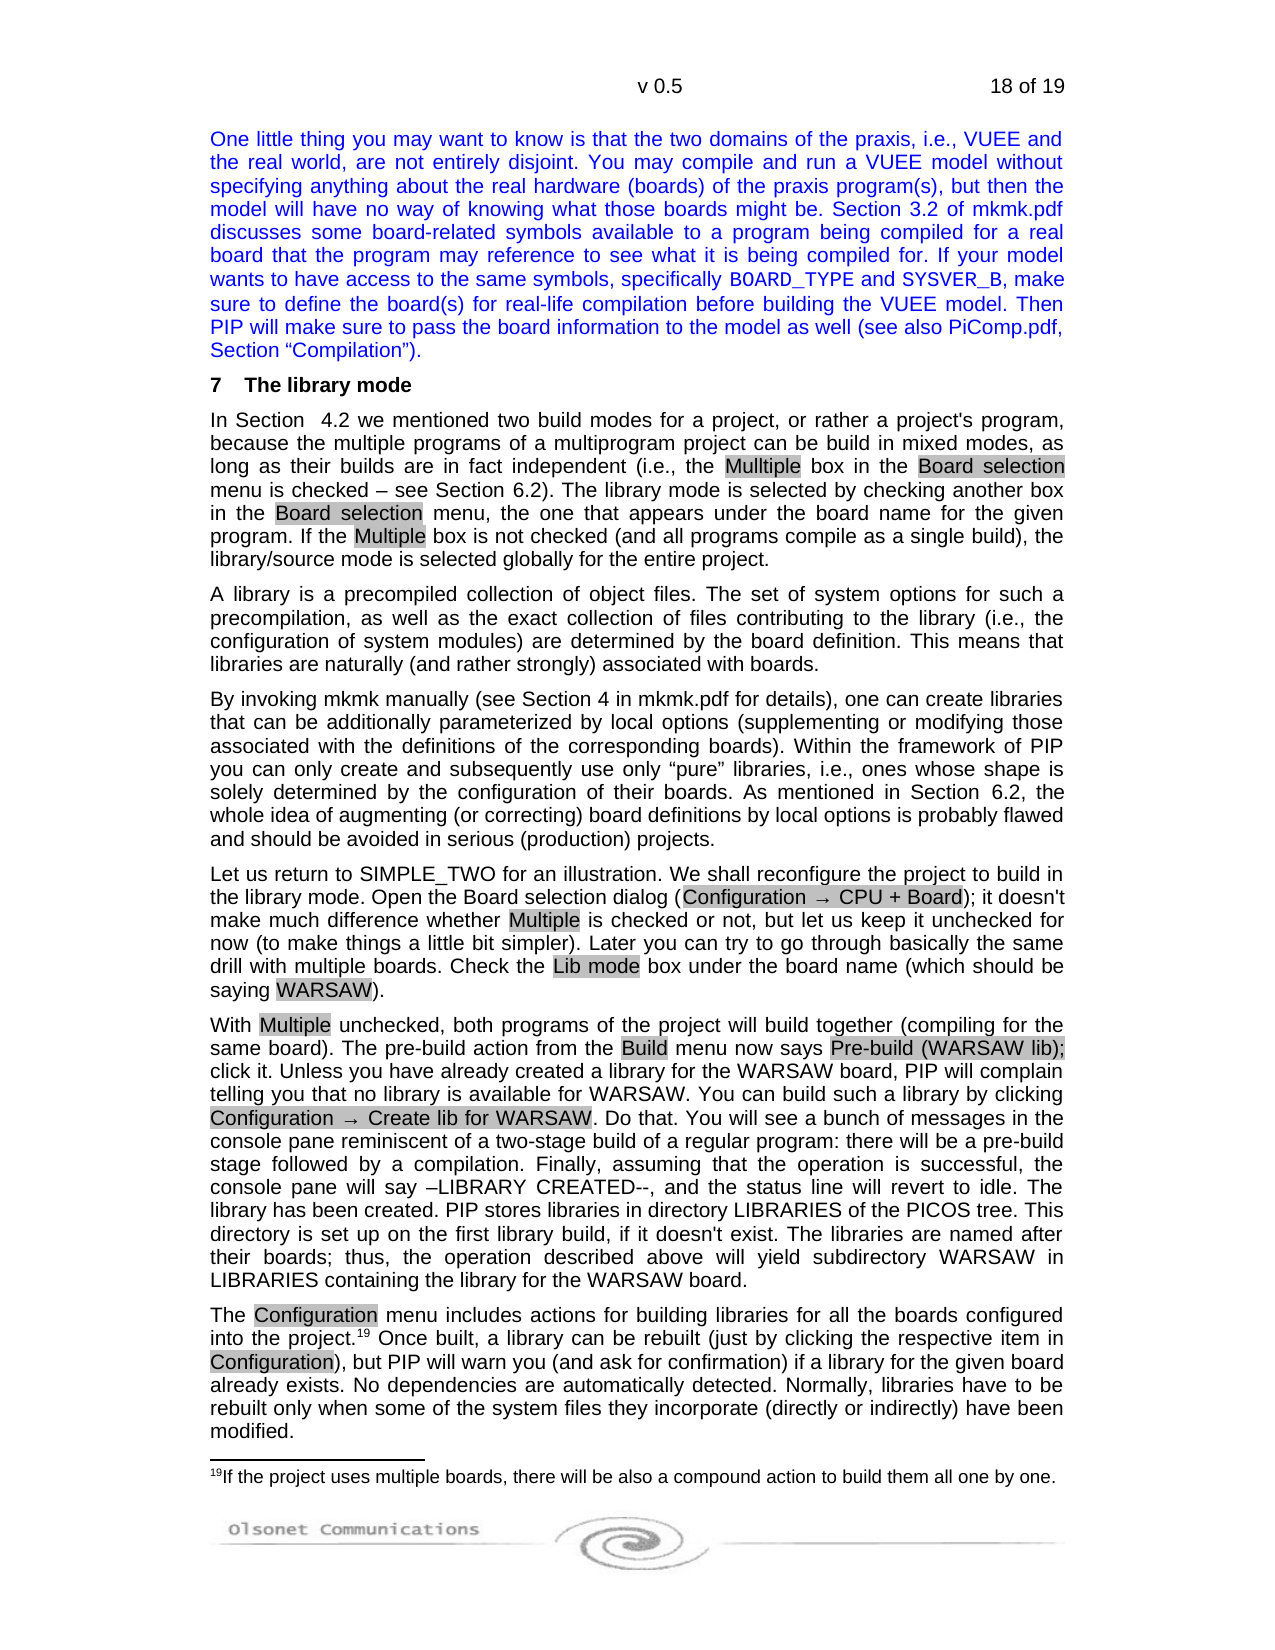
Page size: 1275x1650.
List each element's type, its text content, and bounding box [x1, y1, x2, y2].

picture [210, 1501, 1065, 1593]
text If the project uses multiple boards, there will be also a compound action to build them all one by one. [210, 1466, 1065, 1487]
text By invoking mkmk manually (see Section 4 in mkmk.pdf for details), one can create libraries that can be additionally parameterized by local options (supplementing or modifying those associated with the definitions of the corresponding boards). Within the framework of PIP you can only create and subsequently use only “pure” libraries, i.e., ones whose shape is solely determined by the configuration of their boards. As mentioned in Section 6.2, the whole idea of augmenting (or correcting) board definitions by local options is probably flawed and should be avoided in serious (production) projects. [210, 688, 1065, 850]
text Let us return to SIMPLE_TWO for an illustration. We shall reconfigure the project to build in the library mode. Open the Board selection dialog (Configuration → CPU + Board); it doesn't make much difference whether Multiple is checked or not, but let us keep it unchecked for now (to make things a little bit simpler). Later you can try to go through basically the same drill with multiple boards. Check the Lib mode box under the board name (which should be saying WARSAW). [210, 862, 1065, 1001]
text The Configuration menu includes actions for building libraries for all the boards configured into the project. Once built, a library can be rebuilt (just by clicking the respective item in Configuration), but PIP will warn you (and ask for confirmation) if a library for the given board already exists. No dependencies are automatically detected. Normally, libraries have to be rebuilt only when some of the system files they incorporate (directly or indirectly) have been modified. [210, 1304, 1065, 1443]
subtitle The library mode [210, 374, 1065, 397]
text In Section 4.2 we mentioned two build modes for a project, or rather a project's program, because the multiple programs of a multiprogram project can be build in mixed modes, as long as their builds are in fact independent (i.e., the Mulltiple box in the Board selection menu is checked – see Section 6.2). The library mode is selected by checking another box in the Board selection menu, the one that appears under the board name for the given program. If the Multiple box is not checked (and all programs compile as a single build), the library/source mode is selected globally for the entire project. [210, 409, 1065, 571]
text A library is a precompiled collection of object files. The set of system options for such a precompilation, as well as the exact collection of files contributing to the library (i.e., the configuration of system modules) are determined by the board definition. This means that libraries are naturally (and rather strongly) associated with boards. [210, 583, 1065, 676]
text One little thing you may want to know is that the two domains of the praxis, i.e., VUEE and the real world, are not entirely disjoint. You may compile and run a VUEE model without specifying anything about the real hardware (boards) of the praxis program(s), but then the model will have no way of knowing what those boards might be. Section 3.2 of mkmk.pdf discusses some board-related symbols available to a program being compiled for a real board that the program may reference to see what it is being compiled for. If your model wants to have access to the same symbols, specifically BOARD_TYPE and SYSVER_B, make sure to define the board(s) for real-life compilation before building the VUEE model. Then PIP will make sure to pass the board information to the model as well (see also PiComp.pdf, Section “Compilation”). [210, 128, 1065, 362]
text With Multiple unchecked, both programs of the project will build together (compiling for the same board). The pre-build action from the Build menu now says Pre-build (WARSAW lib); click it. Unless you have already created a library for the WARSAW board, PIP will complain telling you that no library is available for WARSAW. You can build such a library by clicking Configuration → Create lib for WARSAW. Do that. You will see a bunch of messages in the console pane reminiscent of a two-stage build of a regular program: there will be a pre-build stage followed by a compilation. Finally, assuming that the operation is successful, the console pane will say –LIBRARY CREATED--, and the status line will revert to idle. The library has been created. PIP stores libraries in directory LIBRARIES of the PICOS tree. This directory is set up on the first library build, if it doesn't exist. The libraries are named after their boards; thus, the operation described above will yield subdirectory WARSAW in LIBRARIES containing the library for the WARSAW board. [210, 1013, 1065, 1292]
